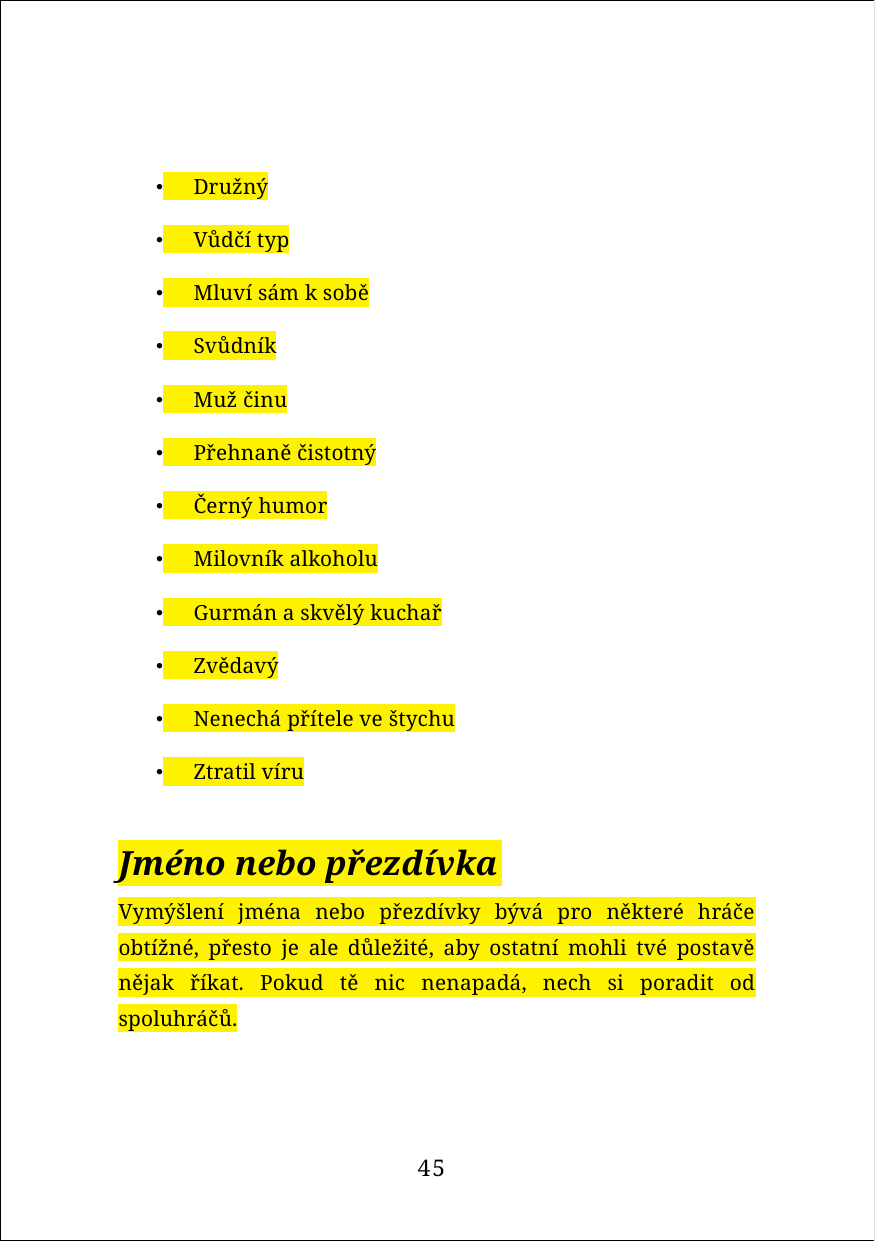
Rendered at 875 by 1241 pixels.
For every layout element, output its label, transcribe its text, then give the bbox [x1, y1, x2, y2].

text Vymýšlení jména nebo přezdívky bývá pro některé hráče obtížné, přesto je ale důležité, aby ostatní mohli tvé postavě nějak říkat. Pokud tě nic nenapadá, nech si poradit od spoluhráčů. [118, 897, 756, 1032]
subtitle Jméno nebo přezdívka [118, 840, 756, 886]
list Ztratil víru [156, 757, 756, 786]
list Vůdčí typ [156, 225, 756, 253]
list Černý humor [156, 491, 756, 519]
list Gurmán a skvělý kuchař [156, 598, 756, 626]
list Nenechá přítele ve štychu [156, 704, 756, 732]
list Mluví sám k sobě [156, 278, 756, 307]
list Družný [156, 172, 756, 200]
list Svůdník [156, 331, 756, 360]
list Muž činu [156, 385, 756, 413]
list Přehnaně čistotný [156, 438, 756, 466]
list Milovník alkoholu [156, 544, 756, 573]
list Zvědavý [156, 651, 756, 679]
